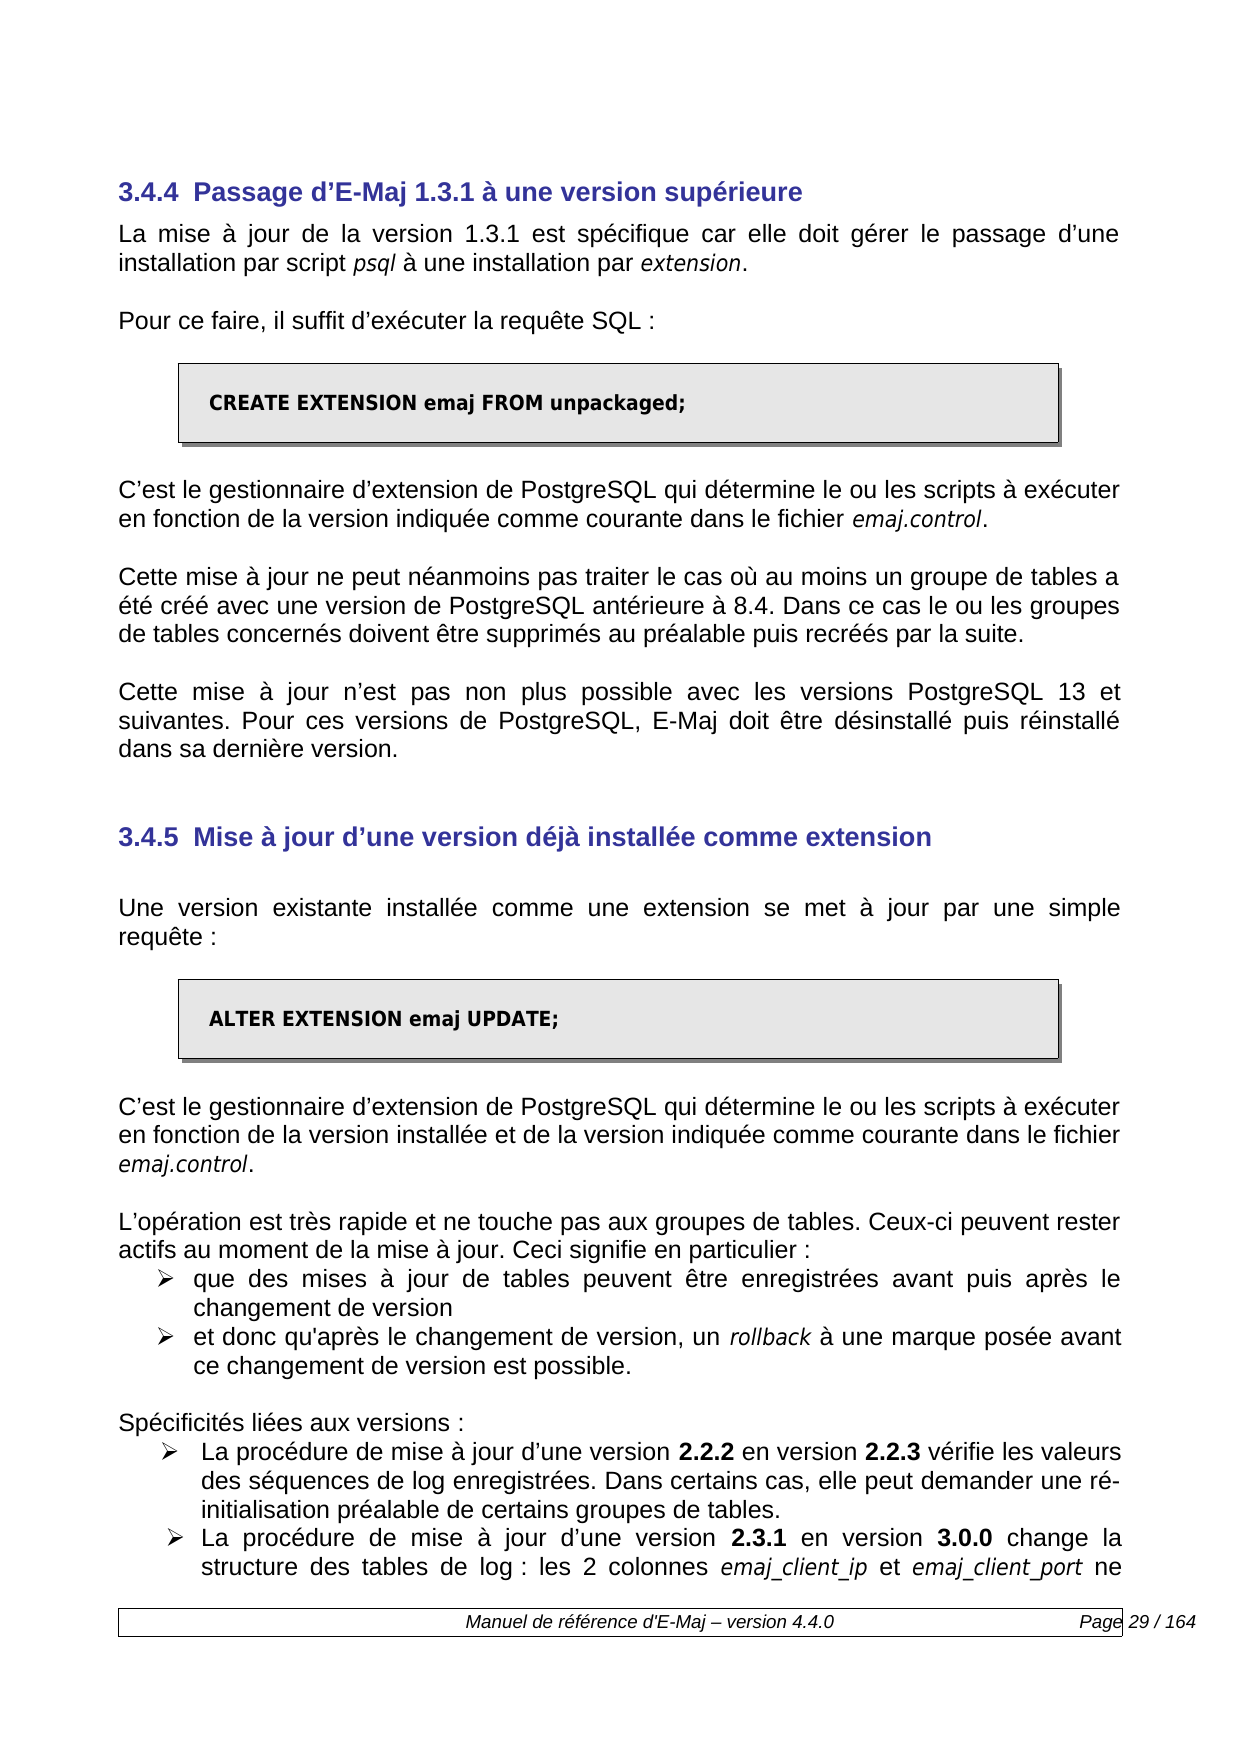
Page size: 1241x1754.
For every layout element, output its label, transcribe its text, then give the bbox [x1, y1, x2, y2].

text Cette mise à jour ne peut néanmoins pas traiter le cas où au moins un groupe de tables a été créé avec une version de PostgreSQL antérieure à 8.4. Dans ce cas le ou les groupes de tables concernés doivent être supprimés au préalable puis recréés par la suite. [118, 562, 1122, 648]
subtitle Passage d’E-Maj 1.3.1 à une version supérieure [118, 176, 1122, 207]
text La mise à jour de la version 1.3.1 est spécifique car elle doit gérer le passage d’une installation par script psql à une installation par extension. [118, 219, 1122, 277]
list La procédure de mise à jour d’une version 2.3.1 en version 3.0.0 change la structure des tables de log : les 2 colonnes emaj_client_ip et emaj_client_port ne [165, 1523, 1122, 1581]
subtitle Mise à jour d’une version déjà installée comme extension [118, 821, 1122, 852]
text Cette mise à jour n’est pas non plus possible avec les versions PostgreSQL 13 et suivantes. Pour ces versions de PostgreSQL, E-Maj doit être désinstallé puis réinstallé dans sa dernière version. [118, 677, 1122, 763]
text L’opération est très rapide et ne touche pas aux groupes de tables. Ceux-ci peuvent rester actifs au moment de la mise à jour. Ceci signifie en particulier : [118, 1207, 1122, 1264]
text ALTER EXTENSION emaj UPDATE; [179, 1004, 1058, 1028]
text C’est le gestionnaire d’extension de PostgreSQL qui détermine le ou les scripts à exécuter en fonction de la version installée et de la version indiquée comme courante dans le fichier emaj.control. [118, 1092, 1122, 1178]
text Pour ce faire, il suffit d’exécuter la requête SQL : [118, 306, 1122, 334]
text CREATE EXTENSION emaj FROM unpackaged; [179, 387, 1058, 412]
list La procédure de mise à jour d’une version 2.2.2 en version 2.2.3 vérifie les valeurs des séquences de log enregistrées. Dans certains cas, elle peut demander une ré-initialisation préalable de certains groupes de tables. [159, 1437, 1122, 1523]
list que des mises à jour de tables peuvent être enregistrées avant puis après le changement de version [156, 1264, 1122, 1322]
text Une version existante installée comme une extension se met à jour par une simple requête : [118, 893, 1122, 951]
list et donc qu'après le changement de version, un rollback à une marque posée avant ce changement de version est possible. [156, 1322, 1122, 1379]
text Spécificités liées aux versions : [118, 1408, 1122, 1437]
text C’est le gestionnaire d’extension de PostgreSQL qui détermine le ou les scripts à exécuter en fonction de la version indiquée comme courante dans le fichier emaj.control. [118, 476, 1122, 533]
